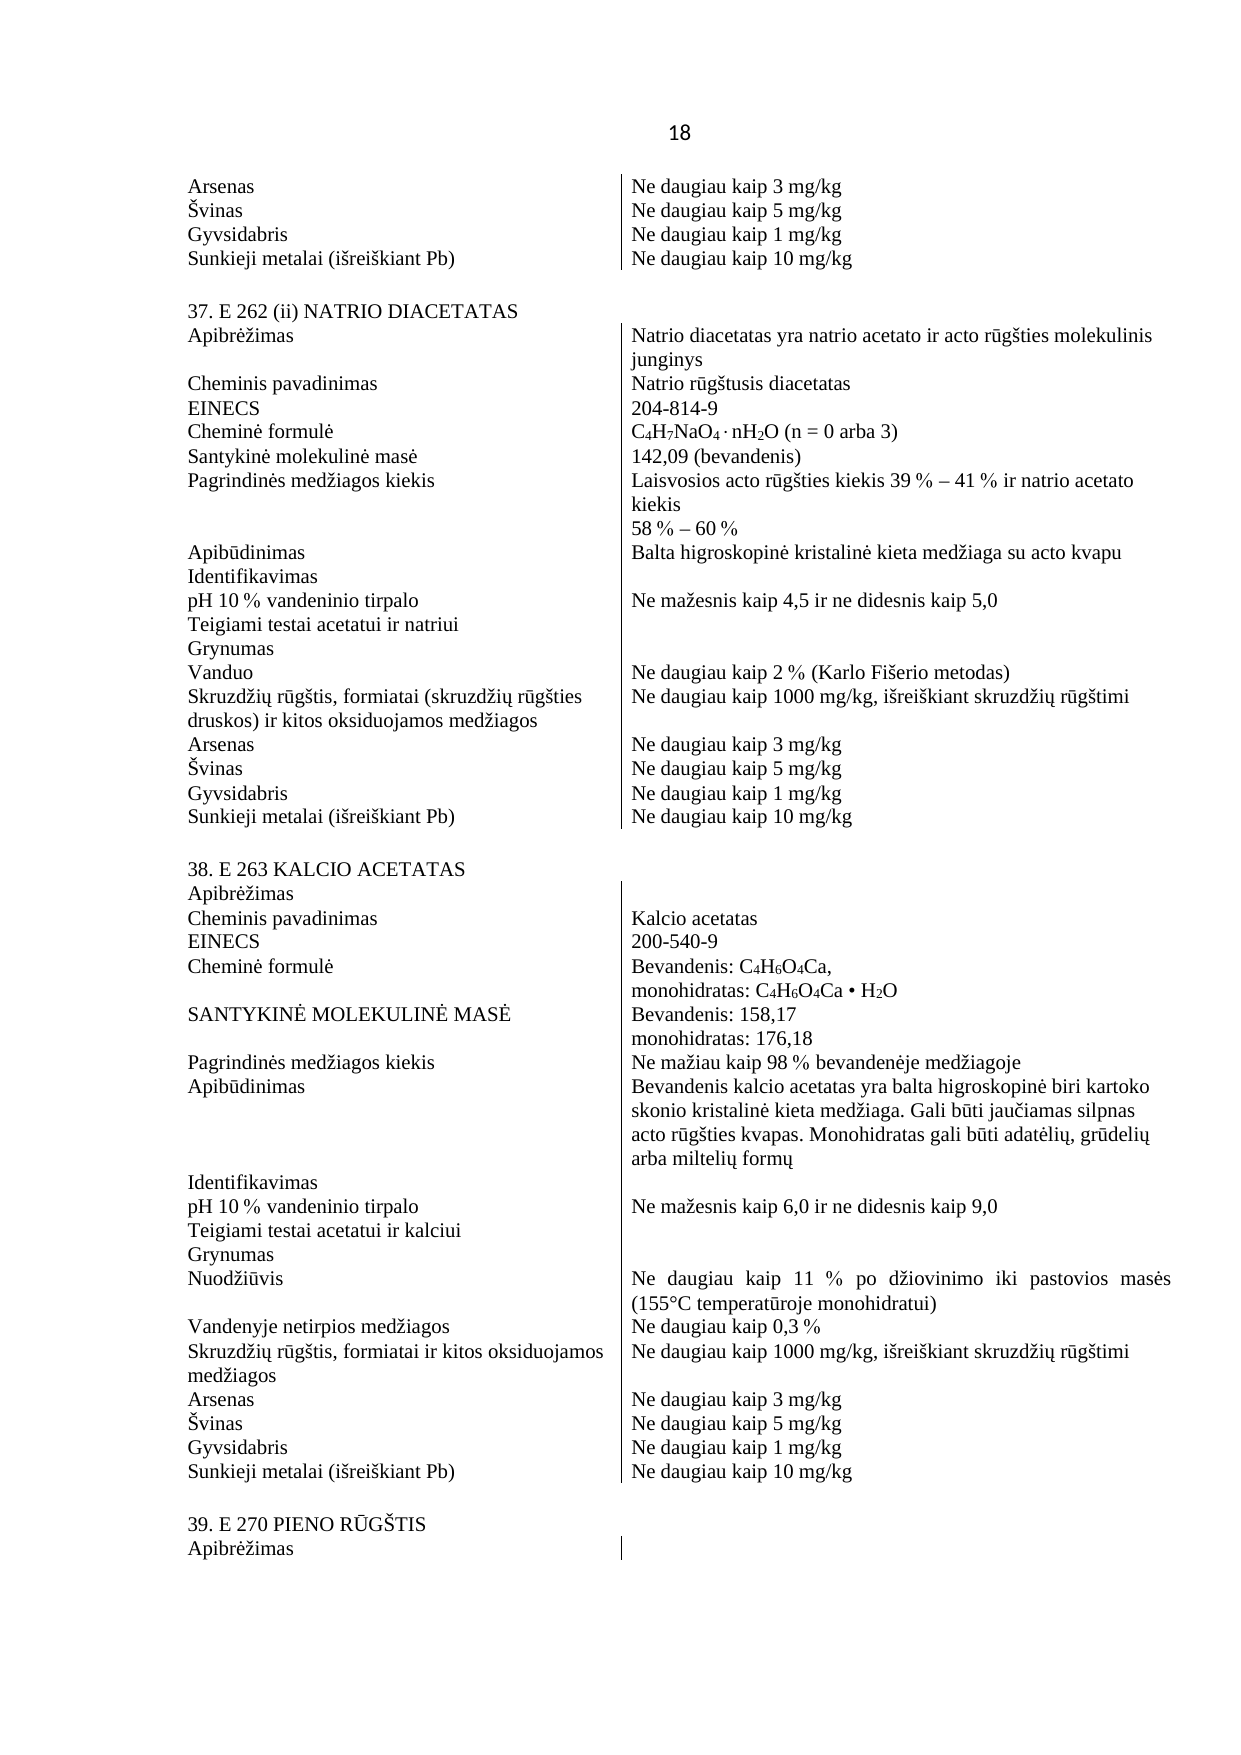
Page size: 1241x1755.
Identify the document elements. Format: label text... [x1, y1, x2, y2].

table_cell C4H7NaO4nH2O (n = 0 arba 3) [622, 420, 1181, 443]
table_cell Ne daugiau kaip 1 mg/kg [622, 780, 1181, 804]
table_cell Identifikavimas [177, 564, 621, 588]
table_cell Natrio diacetatas yra natrio acetato ir acto rūgšties molekulinis junginys [622, 323, 1181, 371]
table_cell Apibrėžimas [177, 881, 621, 905]
table_cell Skruzdžių rūgštis, formiatai (skruzdžių rūgšties druskos) ir kitos oksiduojamos medžiagos [177, 684, 621, 732]
table_cell Grynumas [177, 636, 621, 660]
table_cell Gyvsidabris [177, 1435, 621, 1459]
table_cell Gyvsidabris [177, 222, 621, 246]
table_cell Ne daugiau kaip 1 mg/kg [622, 1435, 1181, 1459]
table_cell Cheminė formulė [177, 954, 621, 1002]
table_cell [622, 612, 1181, 636]
table_cell Teigiami testai acetatui ir kalciui [177, 1218, 621, 1242]
table_cell Vanduo [177, 660, 621, 684]
table_cell Bevandenis: 158,17 monohidratas: 176,18 [622, 1002, 1181, 1050]
table_cell Ne daugiau kaip 2  (Karlo Fišerio metodas) [622, 660, 1181, 684]
table_cell pH 10  vandeninio tirpalo [177, 1194, 621, 1218]
table_header 39. E 270 PIENO RŪGŠTIS [177, 1512, 1181, 1536]
table_cell Ne daugiau kaip 1 mg/kg [622, 222, 1181, 246]
table_cell Apibrėžimas [177, 323, 621, 371]
table_cell Kalcio acetatas [622, 905, 1181, 929]
table_cell Ne daugiau kaip 1000 mg/kg, išreiškiant skruzdžių rūgštimi [622, 1339, 1181, 1387]
table_cell Laisvosios acto rūgšties kiekis 39  – 41  ir natrio acetato kiekis 58  – 60  [622, 468, 1181, 540]
table_cell [622, 1170, 1181, 1194]
table_cell Teigiami testai acetatui ir natriui [177, 612, 621, 636]
table_cell Ne daugiau kaip 3 mg/kg [622, 174, 1181, 198]
table_cell Ne daugiau kaip 11  po džiovinimo iki pastovios masės (155°C temperatūroje monohidratui) [622, 1266, 1181, 1314]
table_cell Apibūdinimas [177, 540, 621, 564]
table_cell Sunkieji metalai (išreiškiant Pb) [177, 1459, 621, 1483]
table_cell Ne daugiau kaip 10 mg/kg [622, 246, 1181, 270]
table_cell Ne daugiau kaip 3 mg/kg [622, 732, 1181, 756]
table_cell Bevandenis kalcio acetatas yra balta higroskopinė biri kartoko skonio kristalinė kieta medžiaga. Gali būti jaučiamas silpnas acto rūgšties kvapas. Monohidratas gali būti adatėlių, grūdelių arba miltelių formų [622, 1074, 1181, 1170]
table_cell Švinas [177, 1411, 621, 1435]
table_cell Apibūdinimas [177, 1074, 621, 1170]
table_cell 142,09 (bevandenis) [622, 444, 1181, 468]
table_cell Ne daugiau kaip 5 mg/kg [622, 1411, 1181, 1435]
table_cell Apibrėžimas [177, 1536, 621, 1560]
table_cell Vandenyje netirpios medžiagos [177, 1315, 621, 1338]
table_cell pH 10  vandeninio tirpalo [177, 588, 621, 612]
table_cell [622, 564, 1181, 588]
table_cell Balta higroskopinė kristalinė kieta medžiaga su acto kvapu [622, 540, 1181, 564]
table_cell Santykinė molekulinė masė [177, 1002, 621, 1050]
table_cell Arsenas [177, 174, 621, 198]
table_cell EINECS [177, 930, 621, 953]
table_cell [622, 1242, 1181, 1266]
table_cell Ne daugiau kaip 10 mg/kg [622, 805, 1181, 828]
table_cell Arsenas [177, 732, 621, 756]
table_header 37. E 262 (ii) NATRIO DIACETATAS [177, 299, 1181, 323]
table_cell Grynumas [177, 1242, 621, 1266]
table_cell Natrio rūgštusis diacetatas [622, 371, 1181, 395]
table_cell Švinas [177, 756, 621, 780]
table_cell Sunkieji metalai (išreiškiant Pb) [177, 246, 621, 270]
table_cell Santykinė molekulinė masė [177, 444, 621, 468]
table_cell Skruzdžių rūgštis, formiatai ir kitos oksiduojamos medžiagos [177, 1339, 621, 1387]
table_cell Ne daugiau kaip 5 mg/kg [622, 198, 1181, 222]
table_cell Cheminė formulė [177, 420, 621, 443]
table_cell Pagrindinės medžiagos kiekis [177, 1050, 621, 1074]
table_cell EINECS [177, 395, 621, 419]
table_cell Ne daugiau kaip 10 mg/kg [622, 1459, 1181, 1483]
table_cell Ne daugiau kaip 5 mg/kg [622, 756, 1181, 780]
table_cell 200-540-9 [622, 930, 1181, 953]
table_cell Ne daugiau kaip 1000 mg/kg, išreiškiant skruzdžių rūgštimi [622, 684, 1181, 732]
table_cell 204-814-9 [622, 395, 1181, 419]
table_cell Pagrindinės medžiagos kiekis [177, 468, 621, 540]
table_cell Identifikavimas [177, 1170, 621, 1194]
table_cell Ne daugiau kaip 3 mg/kg [622, 1387, 1181, 1411]
table_cell Arsenas [177, 1387, 621, 1411]
table_cell Bevandenis: C4H6O4Ca, monohidratas: C4H6O4Ca • H2O [622, 954, 1181, 1002]
table_cell Gyvsidabris [177, 780, 621, 804]
table_cell [622, 881, 1181, 905]
table_cell [622, 636, 1181, 660]
table_cell Cheminis pavadinimas [177, 371, 621, 395]
table_header 38. E 263 KALCIO ACETATAS [177, 857, 1181, 881]
table_cell Ne daugiau kaip 0,3  [622, 1315, 1181, 1338]
table_cell [622, 1218, 1181, 1242]
table_cell Švinas [177, 198, 621, 222]
table_cell Ne mažiau kaip 98  bevandenėje medžiagoje [622, 1050, 1181, 1074]
table_cell Ne mažesnis kaip 6,0 ir ne didesnis kaip 9,0 [622, 1194, 1181, 1218]
table_cell Sunkieji metalai (išreiškiant Pb) [177, 805, 621, 828]
table_cell Cheminis pavadinimas [177, 905, 621, 929]
table_cell Ne mažesnis kaip 4,5 ir ne didesnis kaip 5,0 [622, 588, 1181, 612]
table_cell Nuodžiūvis [177, 1266, 621, 1314]
table_cell [622, 1536, 1181, 1560]
